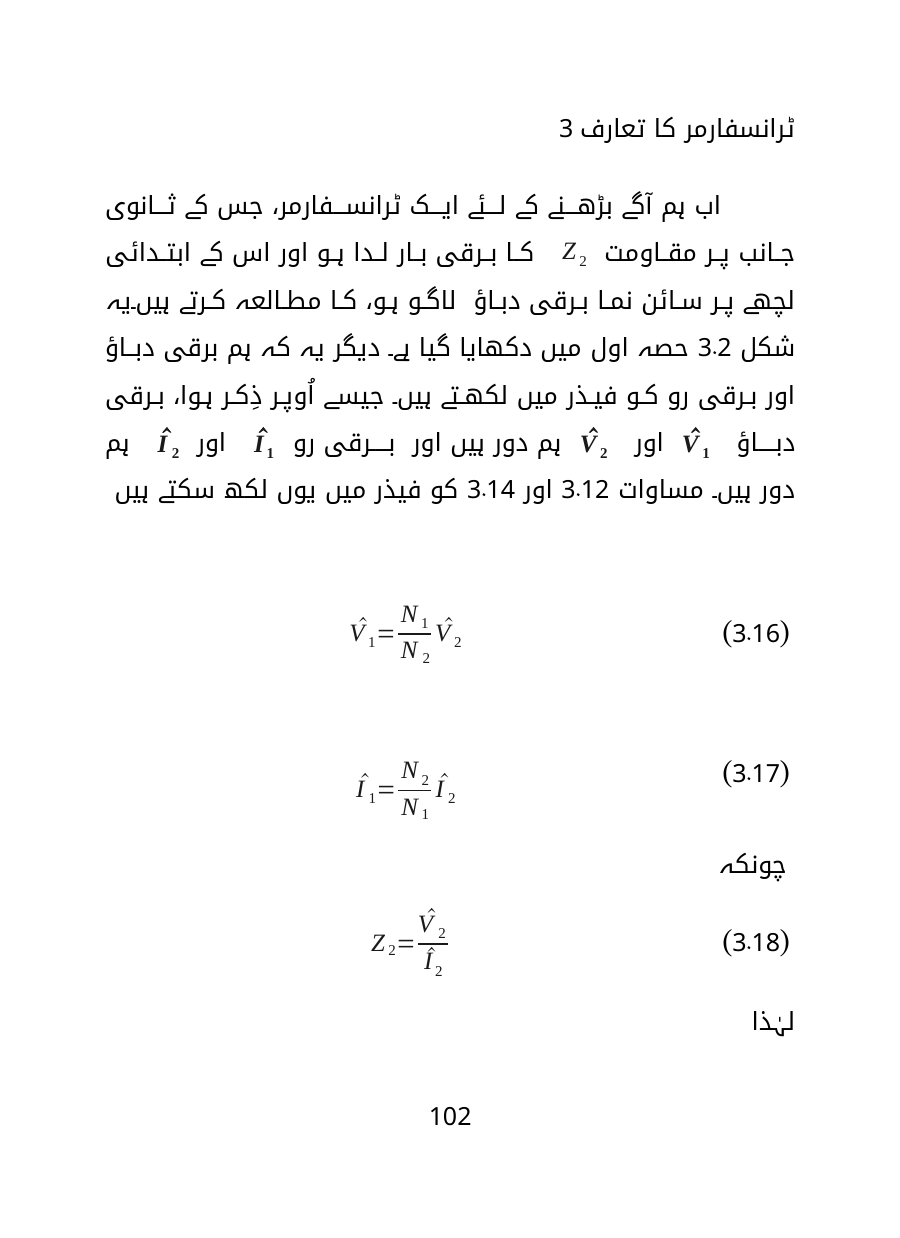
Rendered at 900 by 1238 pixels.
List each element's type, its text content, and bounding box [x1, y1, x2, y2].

table_header (3.18) [705, 902, 795, 998]
text لہٰذا [105, 998, 795, 1045]
table_header [105, 902, 704, 998]
table_header (3.17) [696, 719, 795, 842]
table_header [105, 719, 696, 842]
text چونکہ [105, 842, 795, 889]
table_header [105, 595, 698, 685]
table_header (3.16) [698, 595, 795, 685]
text اب ہم آگے بڑھنے کے لئے ایک ٹرانسفارمر، جس کے ثانوی جانب پر مقاومت کا برقی بار لدا ہو اور اس کے ابتدائی لچھے پر سائن نما برقی دباؤ لاگو ہو، کا مطالعہ کرتے ہیں۔یہ شکل 3.2 حصہ اول میں دکھایا گیا ہے۔ دیگر یہ کہ ہم برقی دباؤ اور برقی رو کو فیذر میں لکھتے ہیں۔ جیسے اُوپر ذِکر ہوا، برقی دباؤ اور ہم دور ہیں اور برقی رو اور ہم دور ہیں۔ مساوات 3.12 اور 3.14 کو فیذر میں یوں لکھ سکتے ہیں [105, 182, 795, 514]
